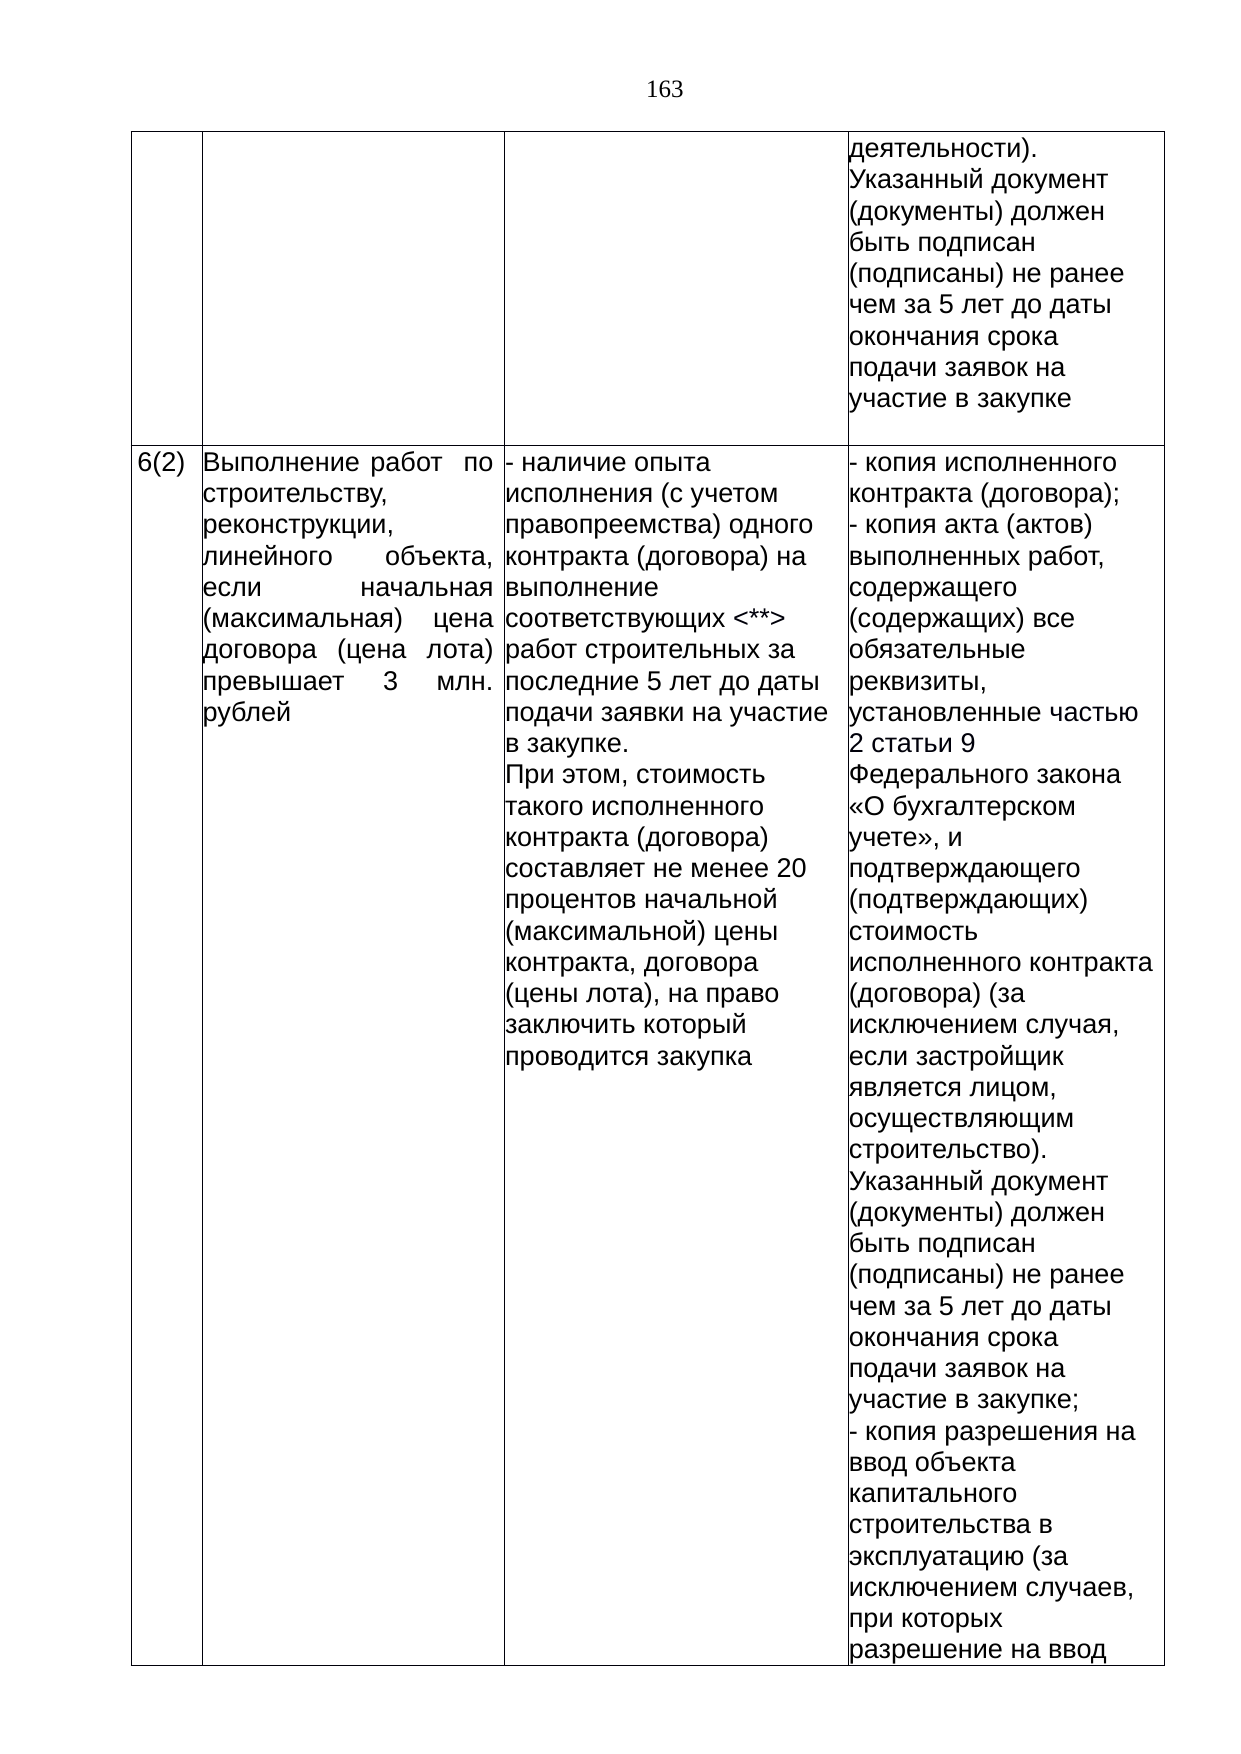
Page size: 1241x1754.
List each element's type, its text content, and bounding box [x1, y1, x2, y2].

table_cell деятельности). Указанный документ (документы) должен быть подписан (подписаны) не ранее чем за 5 лет до даты окончания срока подачи заявок на участие в закупке [849, 132, 1164, 445]
table_cell - наличие опыта исполнения (с учетом правопреемства) одного контракта (договора) на выполнение соответствующих <**> работ строительных за последние 5 лет до даты подачи заявки на участие в закупке. При этом, стоимость такого исполненного контракта (договора) составляет не менее 20 процентов начальной (максимальной) цены контракта, договора (цены лота), на право заключить который проводится закупка [505, 446, 848, 1664]
table_cell [203, 132, 504, 445]
table_cell - копия исполненного контракта (договора); - копия акта (актов) выполненных работ, содержащего (содержащих) все обязательные реквизиты, установленные частью 2 статьи 9 Федерального закона «О бухгалтерском учете», и подтверждающего (подтверждающих) стоимость исполненного контракта (договора) (за исключением случая, если застройщик является лицом, осуществляющим строительство). Указанный документ (документы) должен быть подписан (подписаны) не ранее чем за 5 лет до даты окончания срока подачи заявок на участие в закупке; - копия разрешения на ввод объекта капитального строительства в эксплуатацию (за исключением случаев, при которых разрешение на ввод [849, 446, 1164, 1664]
table_cell 6(2) [132, 446, 202, 1664]
table_cell [132, 132, 202, 445]
table_cell Выполнение работ по строительству, реконструкции, линейного объекта, если начальная (максимальная) цена договора (цена лота) превышает 3 млн. рублей [203, 446, 504, 1664]
table_cell [505, 132, 848, 445]
